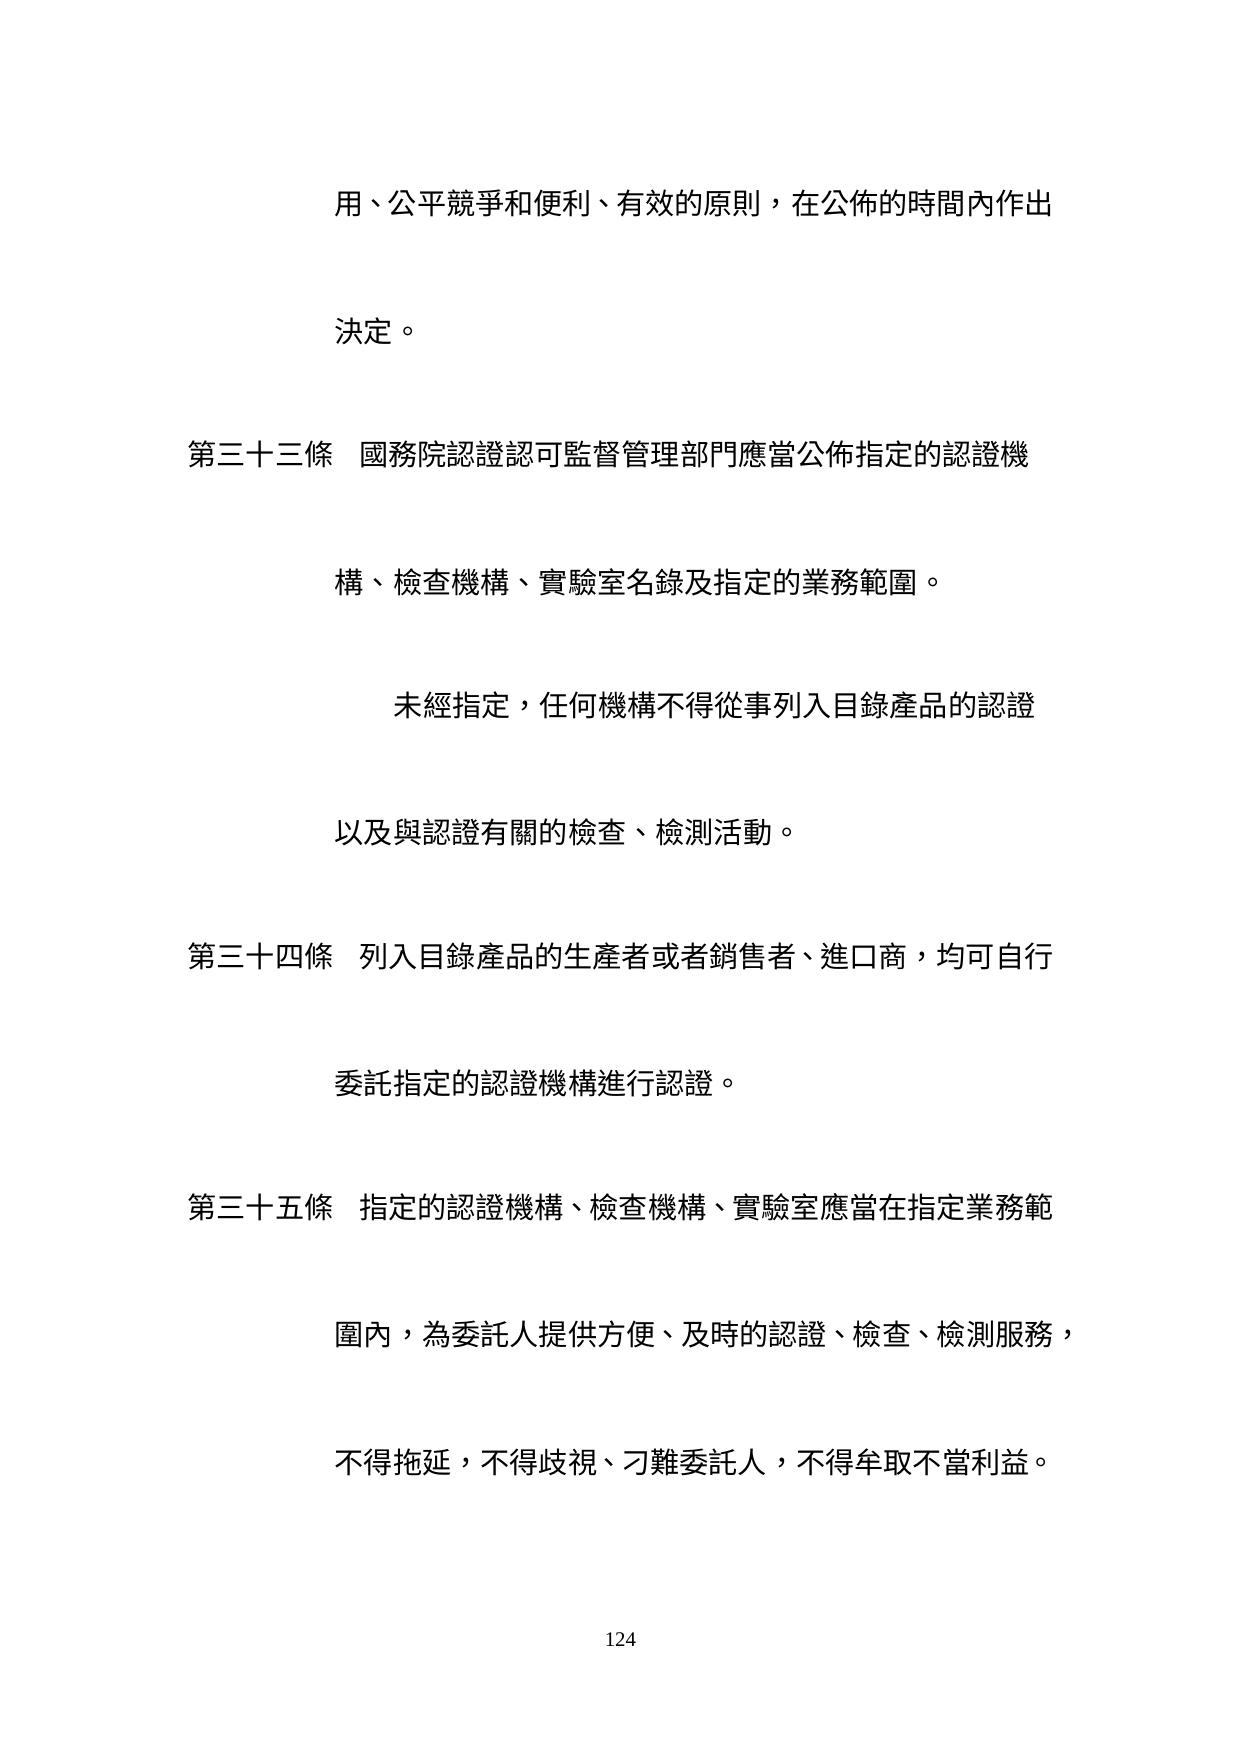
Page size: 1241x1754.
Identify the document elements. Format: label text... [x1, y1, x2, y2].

subtitle 第三十三條 國務院認證認可監督管理部門應當公佈指定的認證機構、檢查機構、實驗室名錄及指定的業務範圍。 [187, 415, 1053, 618]
subtitle 未經指定，任何機構不得從事列入目錄產品的認證以及與認證有關的檢查、檢測活動。 [334, 666, 1053, 869]
subtitle 用、公平競爭和便利、有效的原則，在公佈的時間內作出決定。 [334, 164, 1053, 367]
subtitle 第三十五條 指定的認證機構、檢查機構、實驗室應當在指定業務範圍內，為委託人提供方便、及時的認證、檢查、檢測服務，不得拖延，不得歧視、刁難委託人，不得牟取不當利益。 [187, 1168, 1053, 1498]
subtitle 第三十四條 列入目錄產品的生產者或者銷售者、進口商，均可自行委託指定的認證機構進行認證。 [187, 917, 1053, 1119]
